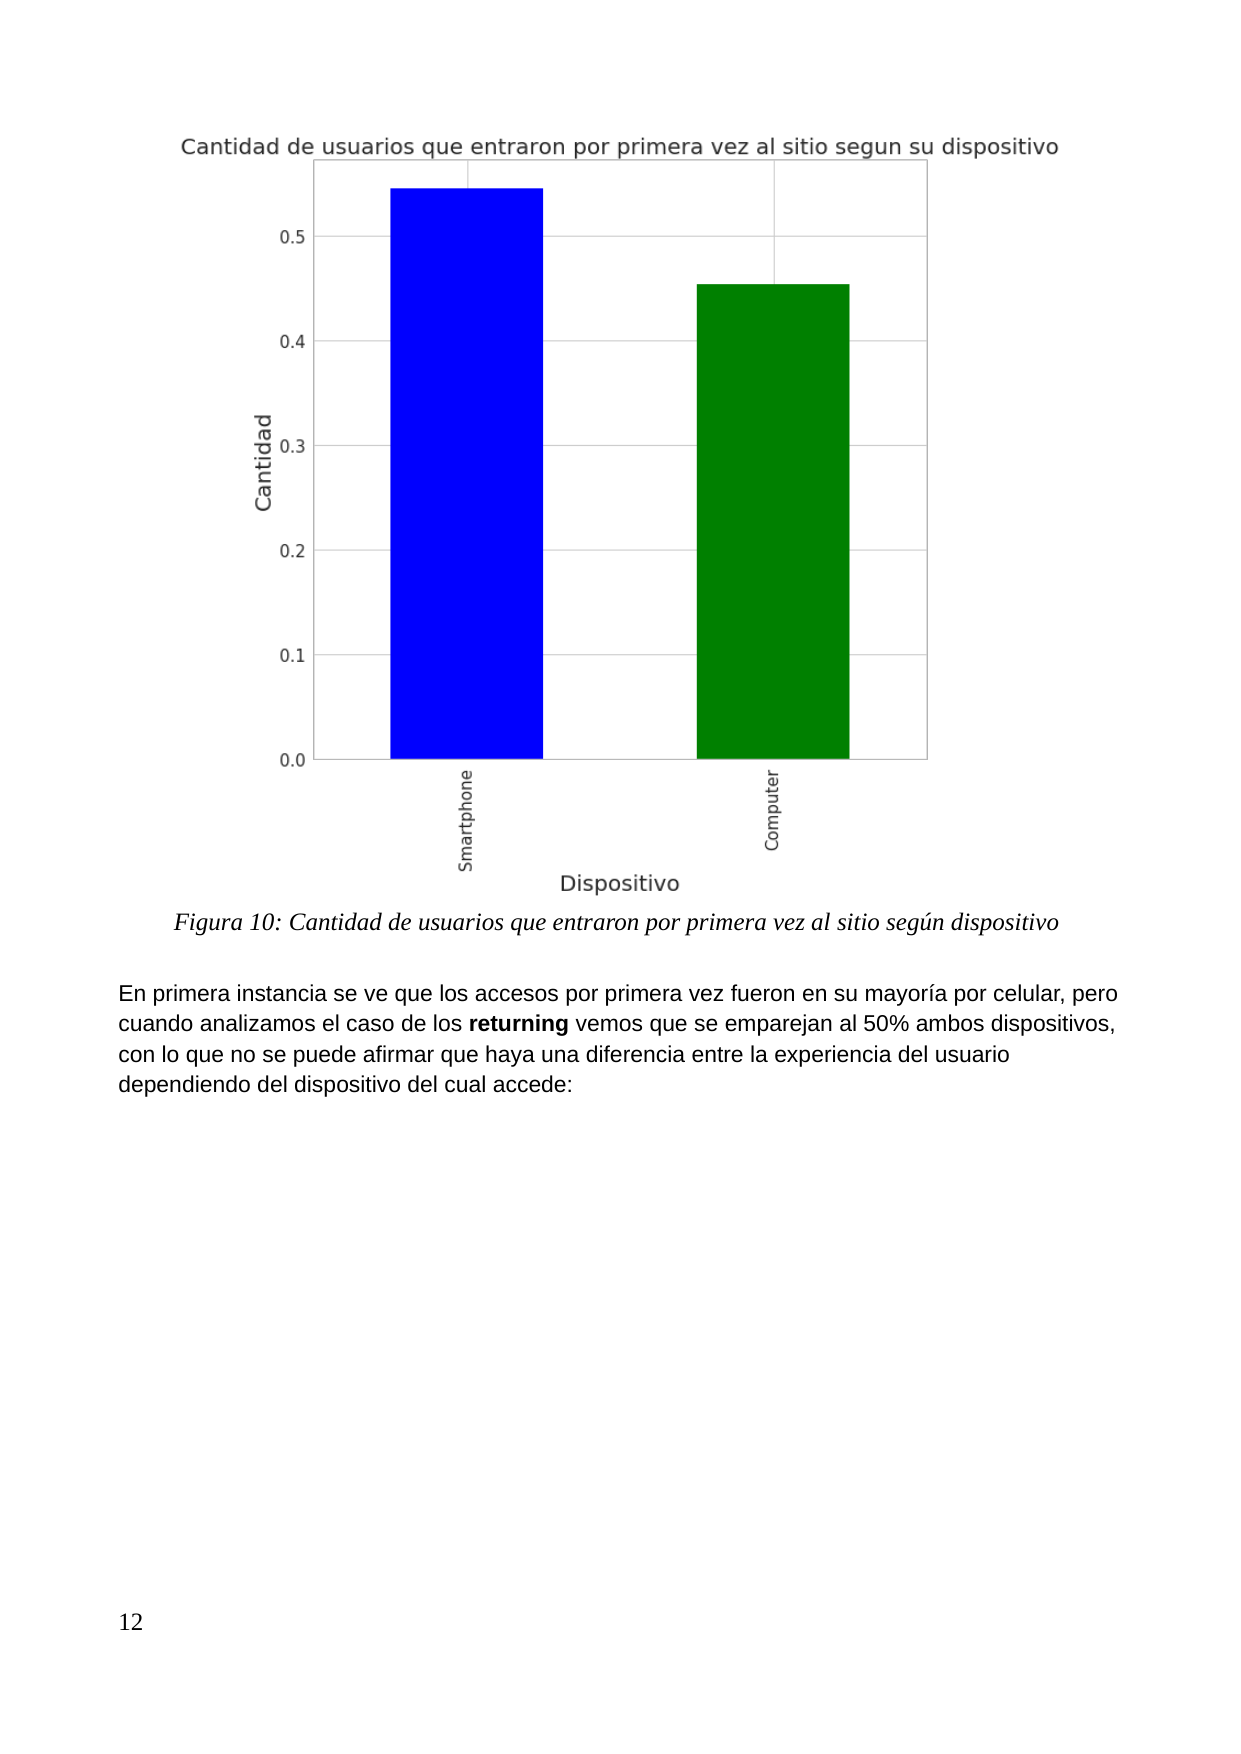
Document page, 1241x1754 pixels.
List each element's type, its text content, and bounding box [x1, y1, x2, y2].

text En primera instancia se ve que los accesos por primera vez fueron en su mayoría por celular, pero cuando analizamos el caso de los returning vemos que se emparejan al 50% ambos dispositivos, con lo que no se puede afirmar que haya una diferencia entre la experiencia del usuario dependiendo del dispositivo del cual accede: [118, 980, 1122, 1097]
picture [173, 130, 1067, 902]
text Figura 10: Cantidad de usuarios que entraron por primera vez al sitio según dispositivo [173, 902, 1067, 935]
